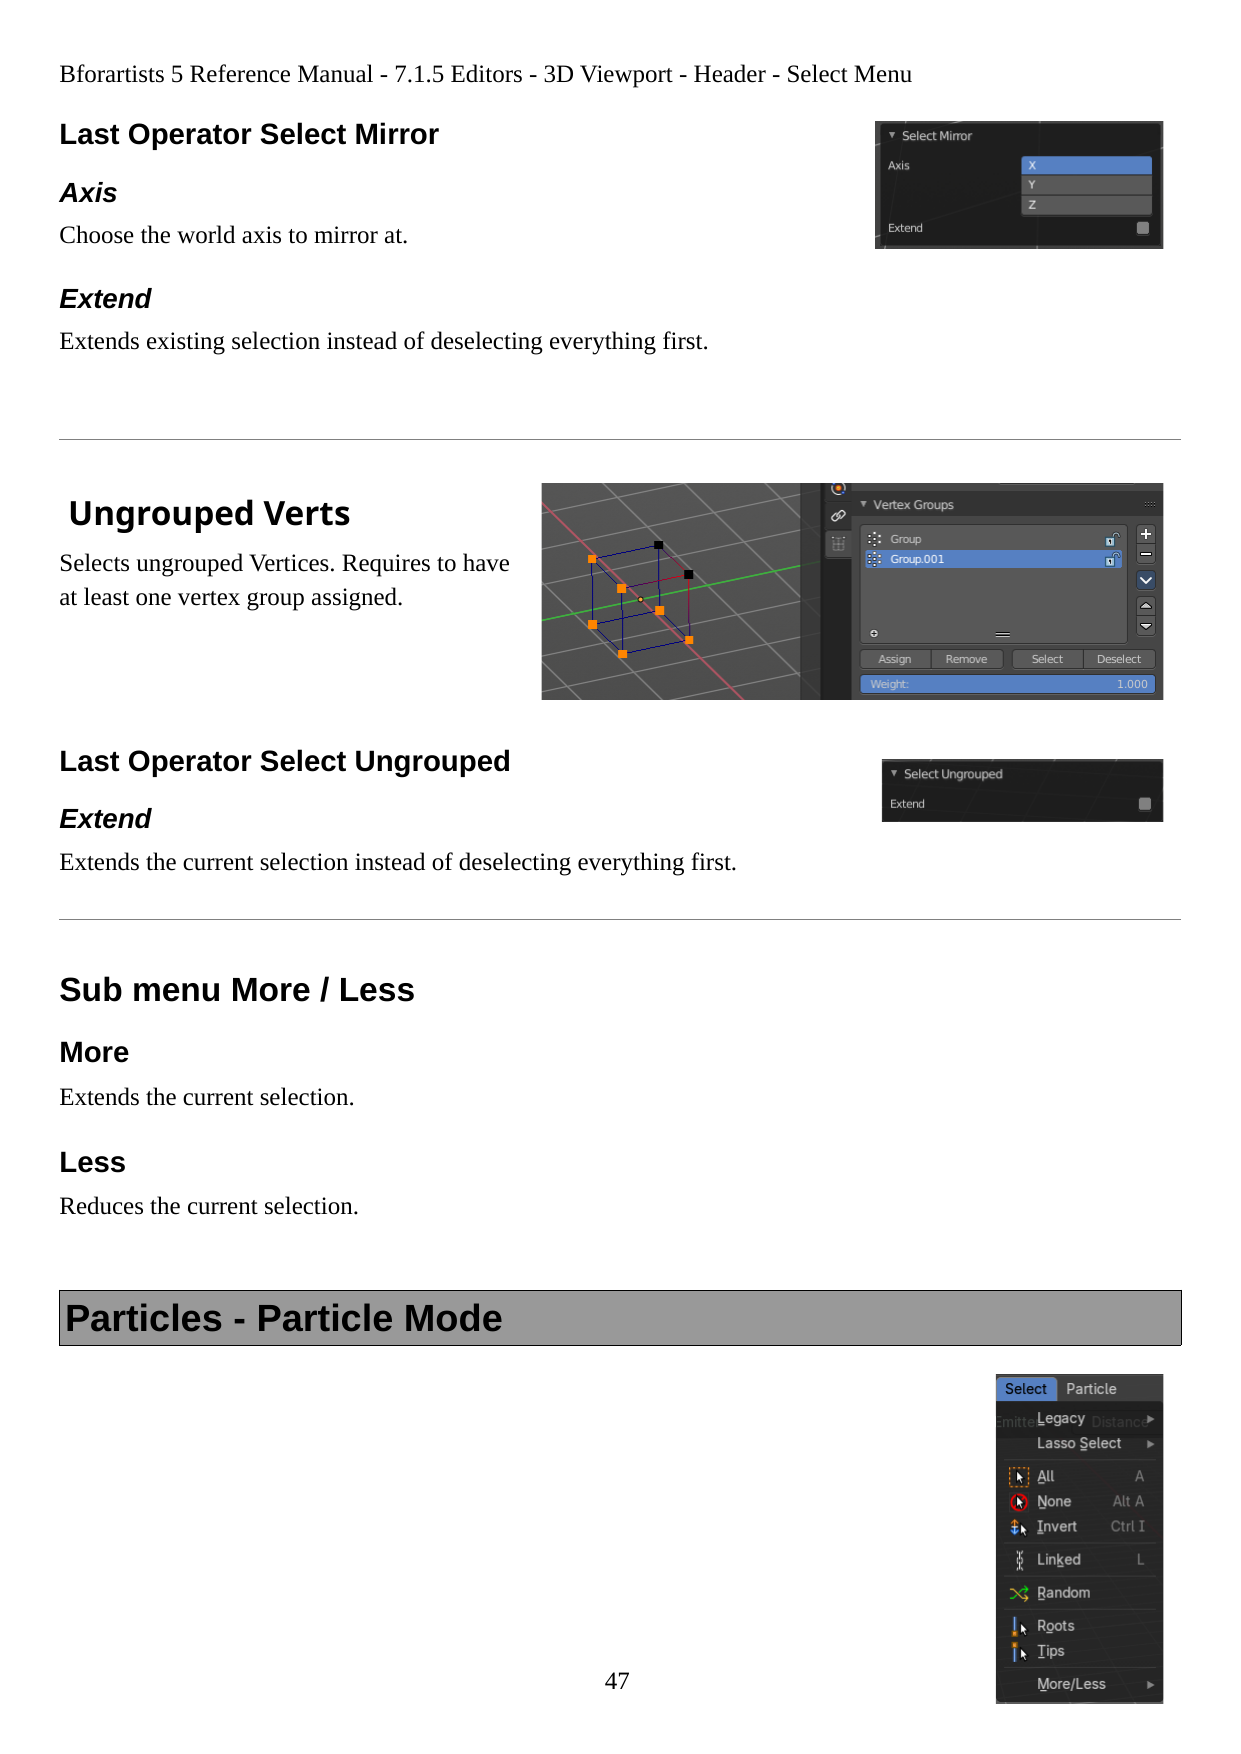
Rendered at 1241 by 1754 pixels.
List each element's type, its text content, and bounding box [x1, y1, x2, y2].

subtitle Extend [59, 282, 1181, 314]
subtitle Sub menu More / Less [59, 969, 1181, 1008]
picture [875, 121, 1164, 249]
picture [995, 1374, 1164, 1704]
picture [541, 483, 1164, 700]
text Selects ungrouped Vertices. Requires to have at least one vertex group assigned. [59, 548, 541, 611]
table_header Particles - Particle Mode [60, 1291, 1181, 1345]
subtitle [1164, 176, 1181, 208]
subtitle Ungrouped Verts [59, 489, 541, 535]
text Extends the current selection. [59, 1082, 1181, 1110]
subtitle [1164, 489, 1181, 535]
text Reduces the current selection. [59, 1191, 1181, 1220]
subtitle Last Operator Select Mirror [59, 117, 1181, 151]
picture [881, 759, 1164, 822]
subtitle Extend [59, 803, 1181, 834]
text Extends the current selection instead of deselecting everything first. [59, 847, 1181, 876]
subtitle Less [59, 1145, 1181, 1179]
subtitle Axis [59, 176, 875, 208]
text Choose the world axis to mirror at. [59, 220, 875, 249]
subtitle More [59, 1035, 1181, 1069]
text Extends existing selection instead of deselecting everything first. [59, 326, 1181, 355]
subtitle Last Operator Select Ungrouped [59, 744, 1181, 778]
